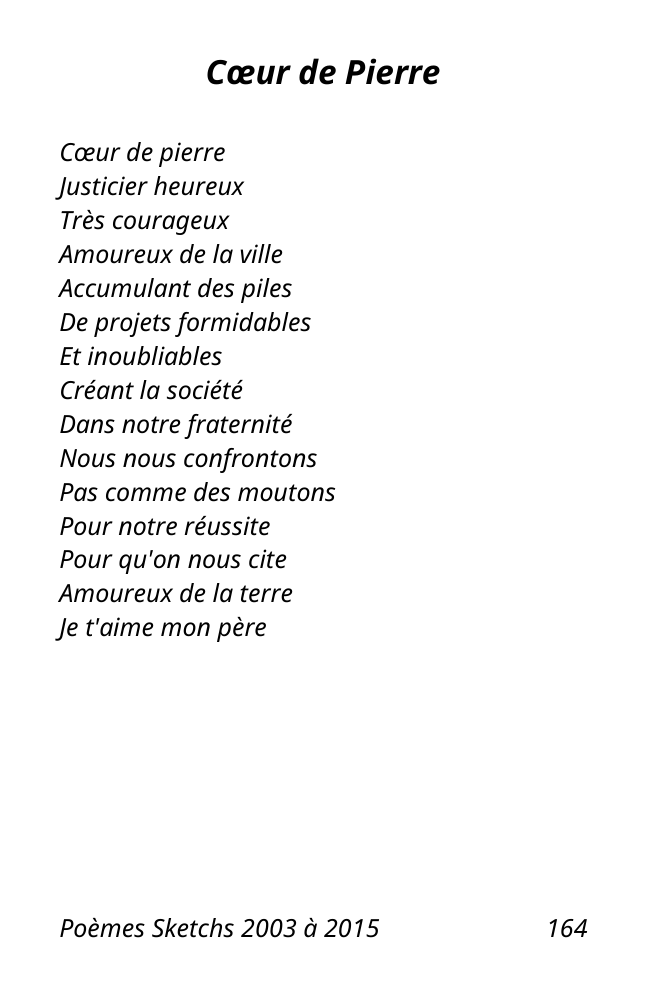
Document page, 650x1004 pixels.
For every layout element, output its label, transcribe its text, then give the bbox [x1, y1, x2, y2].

text Pour qu'on nous cite [59, 542, 591, 576]
text Créant la société [59, 373, 591, 407]
text Cœur de pierre [59, 135, 591, 169]
text Nous nous confrontons [59, 441, 591, 474]
text Pas comme des moutons [59, 474, 591, 508]
text Je t'aime mon père [59, 610, 591, 644]
text Amoureux de la ville [59, 237, 591, 271]
text Amoureux de la terre [59, 576, 591, 610]
text Dans notre fraternité [59, 407, 591, 441]
text Et inoubliables [59, 339, 591, 373]
text De projets formidables [59, 305, 591, 339]
text Accumulant des piles [59, 271, 591, 305]
text Pour notre réussite [59, 508, 591, 542]
text Justicier heureux [59, 169, 591, 203]
subtitle Cœur de Pierre [59, 49, 591, 95]
text Très courageux [59, 203, 591, 237]
